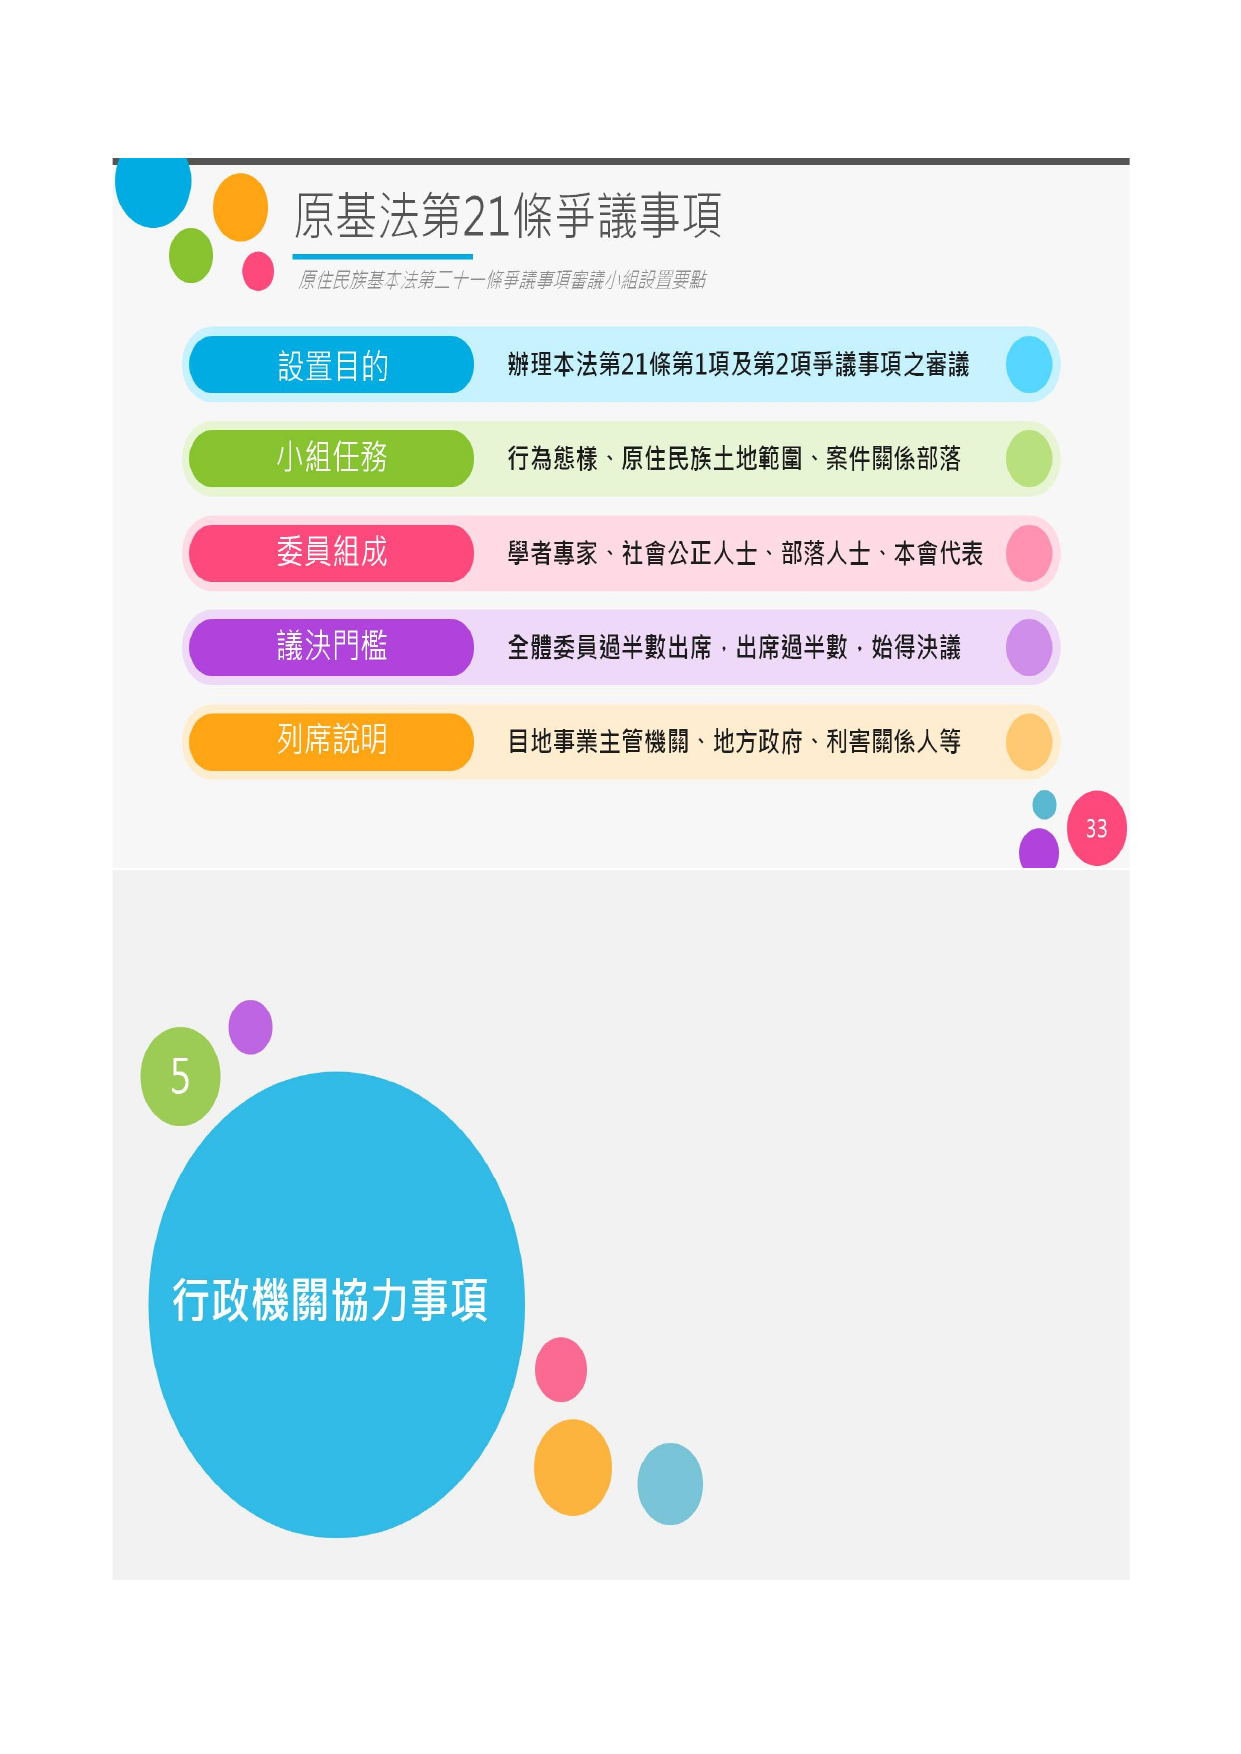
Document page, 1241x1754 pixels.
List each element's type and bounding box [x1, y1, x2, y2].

picture [112, 158, 1130, 868]
picture [112, 870, 1130, 1580]
